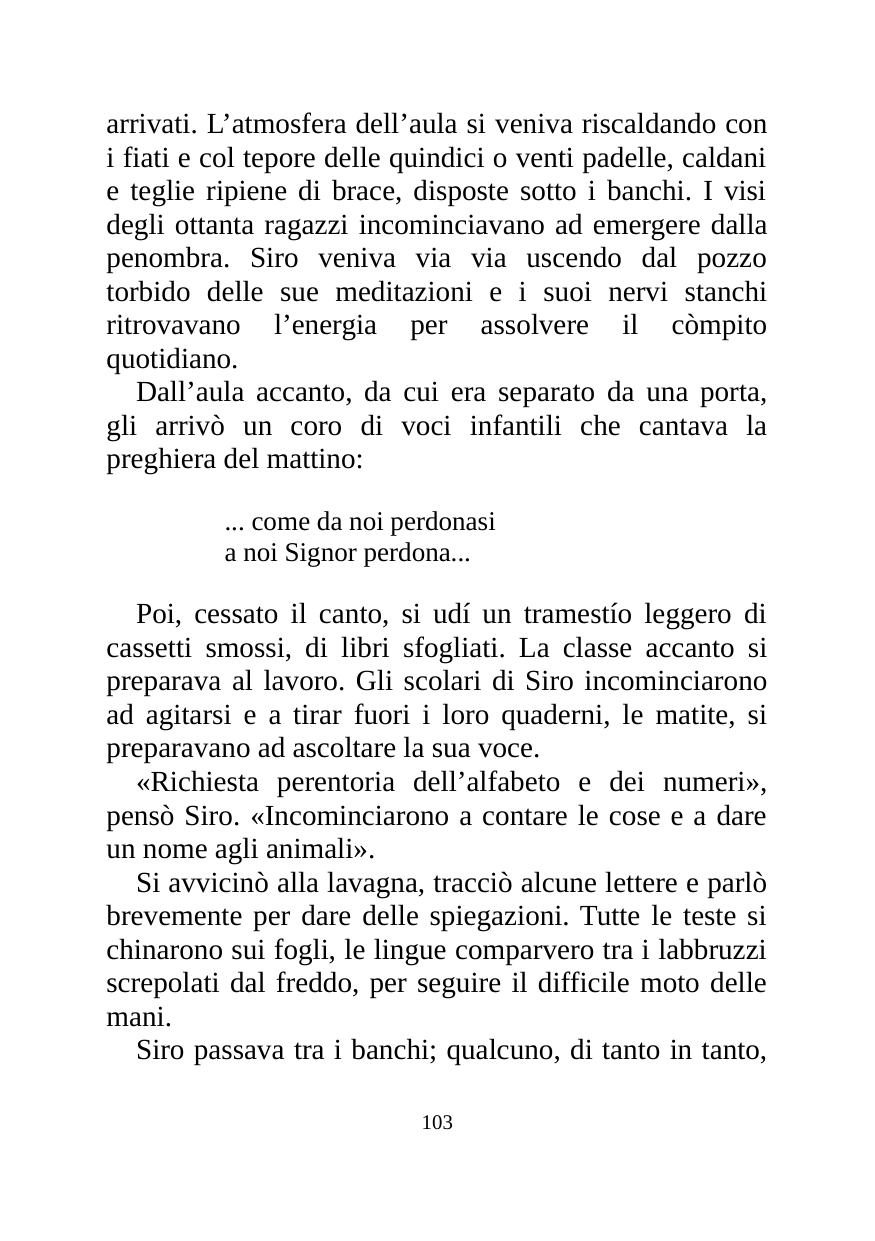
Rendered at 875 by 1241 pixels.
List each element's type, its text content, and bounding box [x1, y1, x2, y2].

text «Richiesta perentoria dell’alfabeto e dei numeri», pensò Siro. «Incominciarono a contare le cose e a dare un nome agli animali». [106, 764, 768, 865]
text arrivati. L’atmosfera dell’aula si veniva riscaldando con i fiati e col tepore delle quindici o venti padelle, caldani e teglie ripiene di brace, disposte sotto i banchi. I visi degli ottanta ragazzi incominciavano ad emergere dalla penombra. Siro veniva via via uscendo dal pozzo torbido delle sue meditazioni e i suoi nervi stanchi ritrovavano l’energia per assolvere il còmpito quotidiano. [106, 106, 768, 374]
text Siro passava tra i banchi; qualcuno, di tanto in tanto, [106, 1032, 768, 1066]
text Dall’aula accanto, da cui era separato da una porta, gli arrivò un coro di voci infantili che cantava la preghiera del mattino: [106, 374, 768, 475]
text Si avvicinò alla lavagna, tracciò alcune lettere e parlò brevemente per dare delle spiegazioni. Tutte le teste si chinarono sui fogli, le lingue comparvero tra i labbruzzi screpolati dal freddo, per seguire il difficile moto delle mani. [106, 865, 768, 1032]
text ... come da noi perdonasi a noi Signor perdona... [224, 505, 768, 567]
text Poi, cessato il canto, si udí un tramestío leggero di cassetti smossi, di libri sfogliati. La classe accanto si preparava al lavoro. Gli scolari di Siro incominciarono ad agitarsi e a tirar fuori i loro quaderni, le matite, si preparavano ad ascoltare la sua voce. [106, 596, 768, 764]
